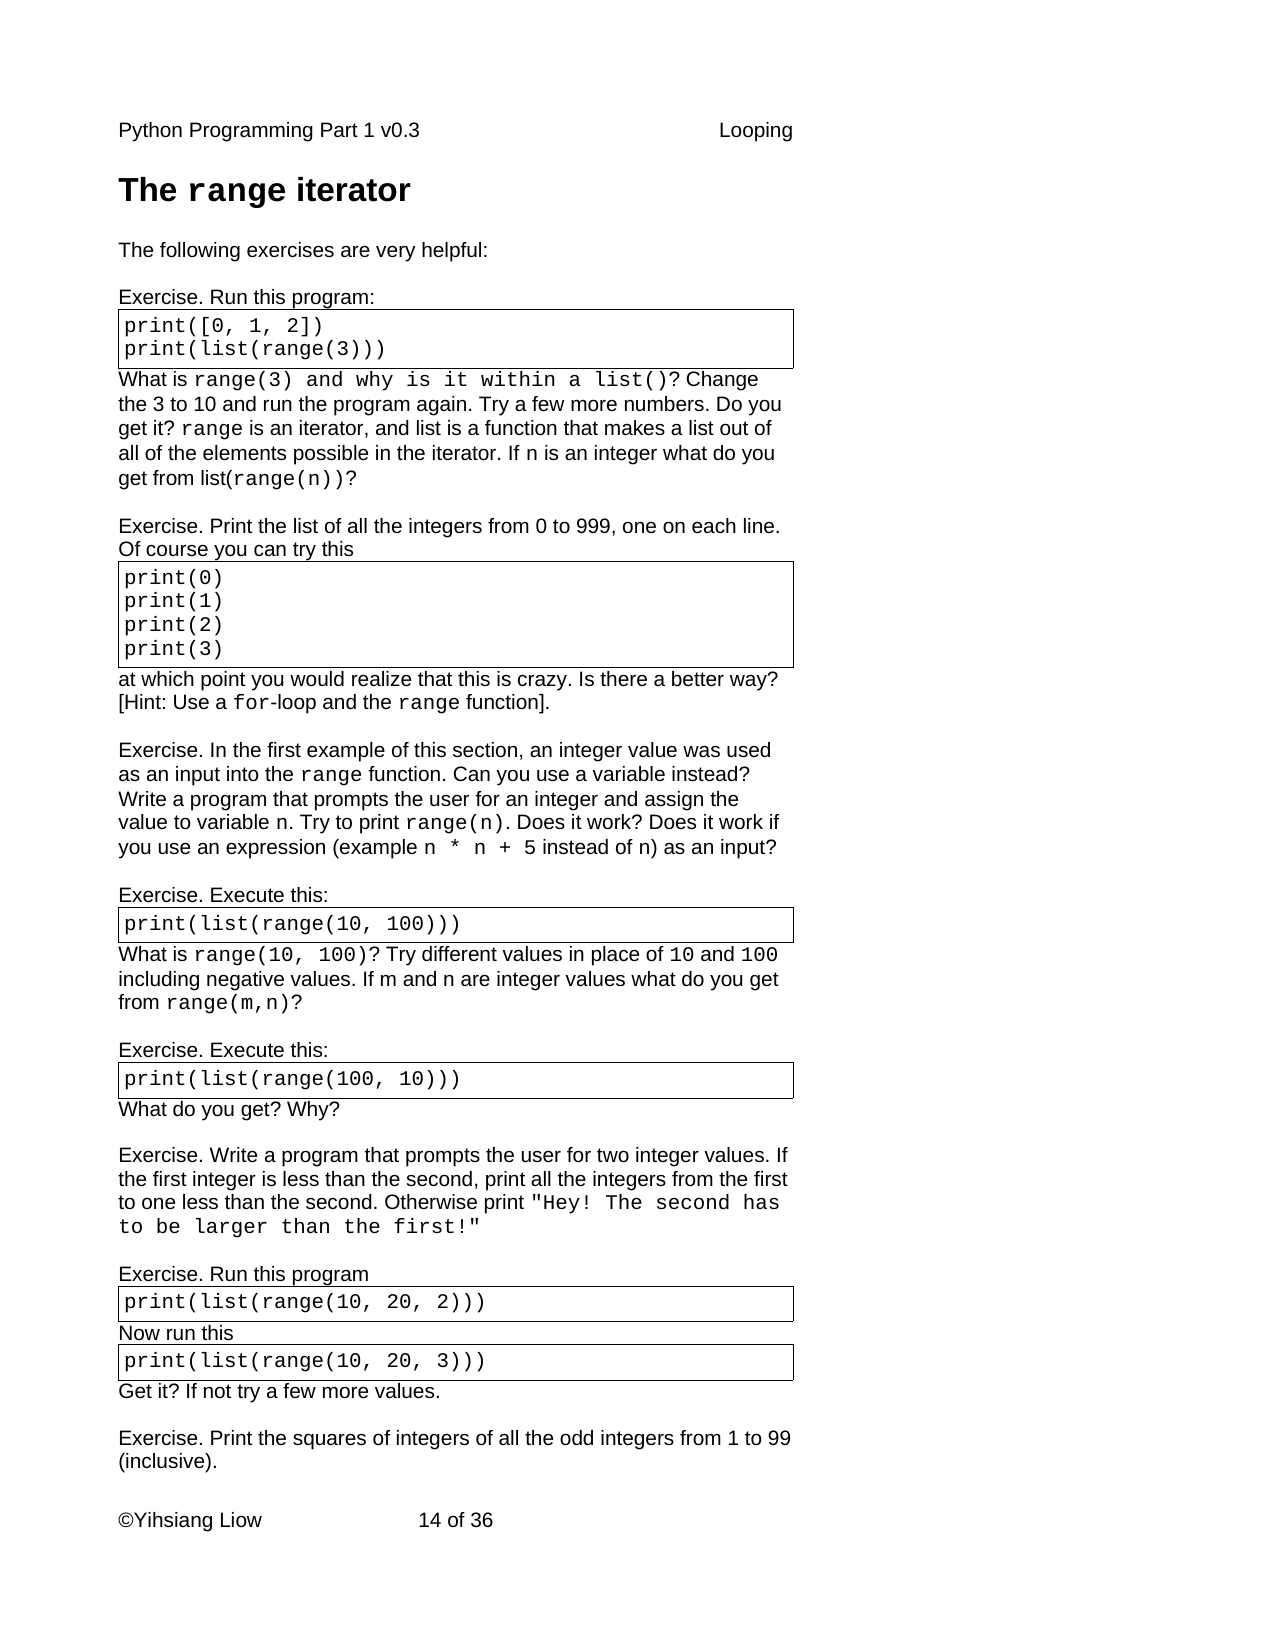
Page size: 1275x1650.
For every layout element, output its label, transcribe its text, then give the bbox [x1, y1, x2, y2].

table_header print(list(range(100, 10))) [119, 1063, 793, 1097]
table_header print(list(range(10, 20, 3))) [119, 1345, 793, 1379]
text at which point you would realize that this is crazy. Is there a better way? [Hint: Use a for-loop and the range function]. [118, 668, 793, 716]
text The range iterator [118, 171, 793, 211]
text What is range(10, 100)? Try different values in place of 10 and 100 including negative values. If m and n are integer values what do you get from range(m,n)? [118, 943, 793, 1016]
text What do you get? Why? [118, 1099, 793, 1121]
table_header print([0, 1, 2]) print(list(range(3))) [119, 310, 793, 368]
text Get it? If not try a few more values. [118, 1381, 793, 1403]
text Exercise. Print the list of all the integers from 0 to 999, one on each line. Of course you can try this [118, 514, 793, 561]
text What is range(3) and why is it within a list()? Change the 3 to 10 and run the program again. Try a few more numbers. Do you get it? range is an iterator, and list is a function that makes a list out of all of the elements possible in the iterator. If n is an integer what do you get from list(range(n))? [118, 369, 793, 491]
text Now run this [118, 1322, 793, 1344]
text The following exercises are very helpful: [118, 239, 793, 262]
text Exercise. Print the squares of integers of all the odd integers from 1 to 99 (inclusive). [118, 1426, 793, 1472]
text Exercise. Write a program that prompts the user for two integer values. If the first integer is less than the second, print all the integers from the first to one less than the second. Otherwise print "Hey! The second has to be larger than the first!" [118, 1144, 793, 1239]
table_header print(0) print(1) print(2) print(3) [119, 562, 793, 667]
text Exercise. Run this program: [118, 286, 793, 309]
table_header print(list(range(10, 100))) [119, 908, 793, 942]
text Exercise. Execute this: [118, 1039, 793, 1062]
text Exercise. Execute this: [118, 884, 793, 907]
table_header print(list(range(10, 20, 2))) [119, 1287, 793, 1321]
text Exercise. In the first example of this section, an integer value was used as an input into the range function. Can you use a variable instead? Write a program that prompts the user for an integer and assign the value to variable n. Try to print range(n). Does it work? Does it work if you use an expression (example n * n + 5 instead of n) as an input? [118, 739, 793, 861]
text Exercise. Run this program [118, 1262, 793, 1286]
